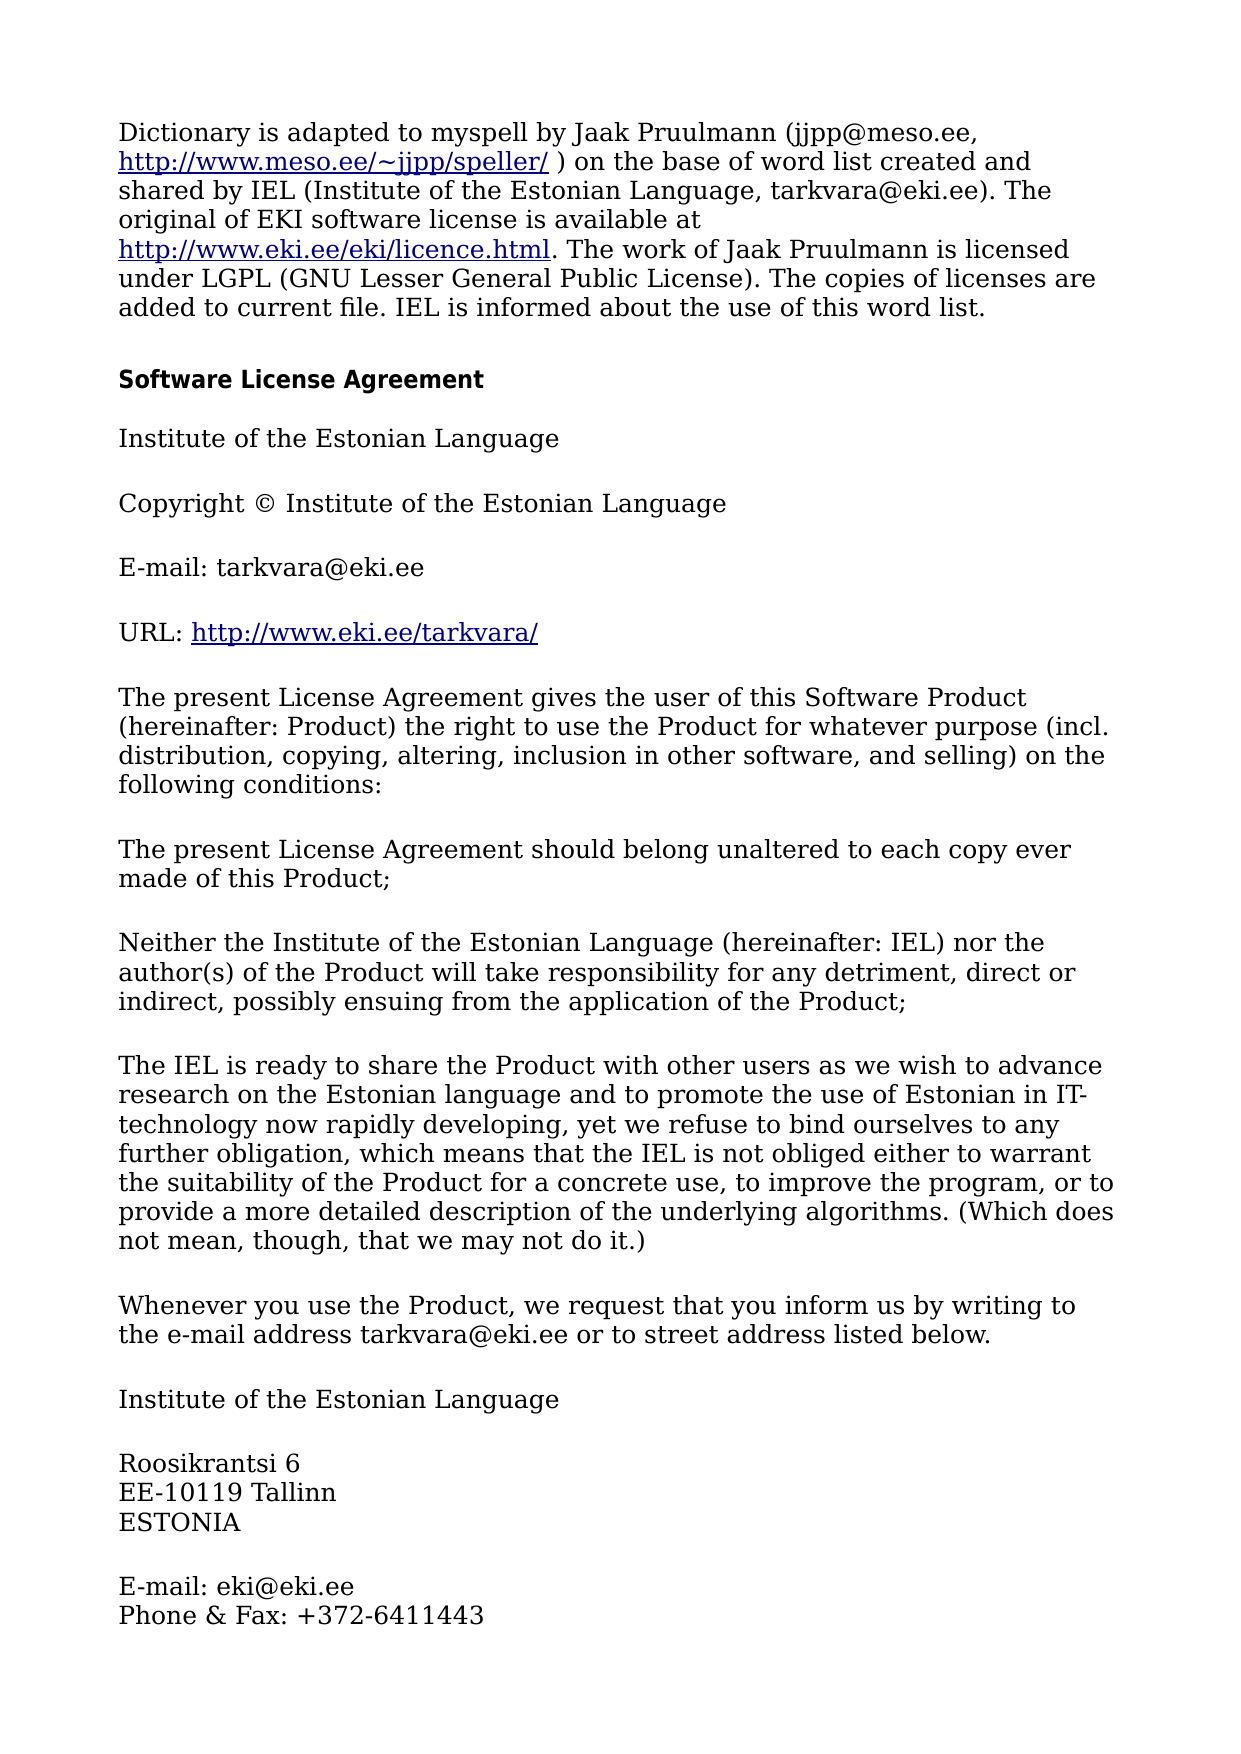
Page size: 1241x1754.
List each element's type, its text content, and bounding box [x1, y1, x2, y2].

text Whenever you use the Product, we request that you inform us by writing to the e-mail address tarkvara@eki.ee or to street address listed below. [118, 1291, 1122, 1349]
text The present License Agreement should belong unaltered to each copy ever made of this Product; [118, 835, 1122, 893]
text Roosikrantsi 6 EE-10119 Tallinn ESTONIA [118, 1449, 1122, 1537]
text URL: http://www.eki.ee/tarkvara/ [118, 618, 1122, 647]
text Neither the Institute of the Estonian Language (hereinafter: IEL) nor the author(s) of the Product will take responsibility for any detriment, direct or indirect, possibly ensuing from the application of the Product; [118, 928, 1122, 1016]
text Copyright © Institute of the Estonian Language [118, 489, 1122, 518]
text Institute of the Estonian Language [118, 1385, 1122, 1414]
text Institute of the Estonian Language [118, 424, 1122, 453]
text E-mail: eki@eki.ee Phone & Fax: +372-6411443 [118, 1572, 1122, 1631]
text The present License Agreement gives the user of this Software Product (hereinafter: Product) the right to use the Product for whatever purpose (incl. distribution, copying, altering, inclusion in other software, and selling) on the following conditions: [118, 683, 1122, 799]
text Dictionary is adapted to myspell by Jaak Pruulmann (jjpp@meso.ee, http://www.meso.ee/~jjpp/speller/ ) on the base of word list created and shared by IEL (Institute of the Estonian Language, tarkvara@eki.ee). The original of EKI software license is available at http://www.eki.ee/eki/licence.html. The work of Jaak Pruulmann is licensed under LGPL (GNU Lesser General Public License). The copies of licenses are added to current file. IEL is informed about the use of this word list. [118, 118, 1122, 322]
text E-mail: tarkvara@eki.ee [118, 553, 1122, 583]
text The IEL is ready to share the Product with other users as we wish to advance research on the Estonian language and to promote the use of Estonian in IT-technology now rapidly developing, yet we refuse to bind ourselves to any further obligation, which means that the IEL is not obliged either to warrant the suitability of the Product for a concrete use, to improve the program, or to provide a more detailed description of the underlying algorithms. (Which does not mean, though, that we may not do it.) [118, 1051, 1122, 1256]
subtitle Software License Agreement [118, 365, 1122, 394]
